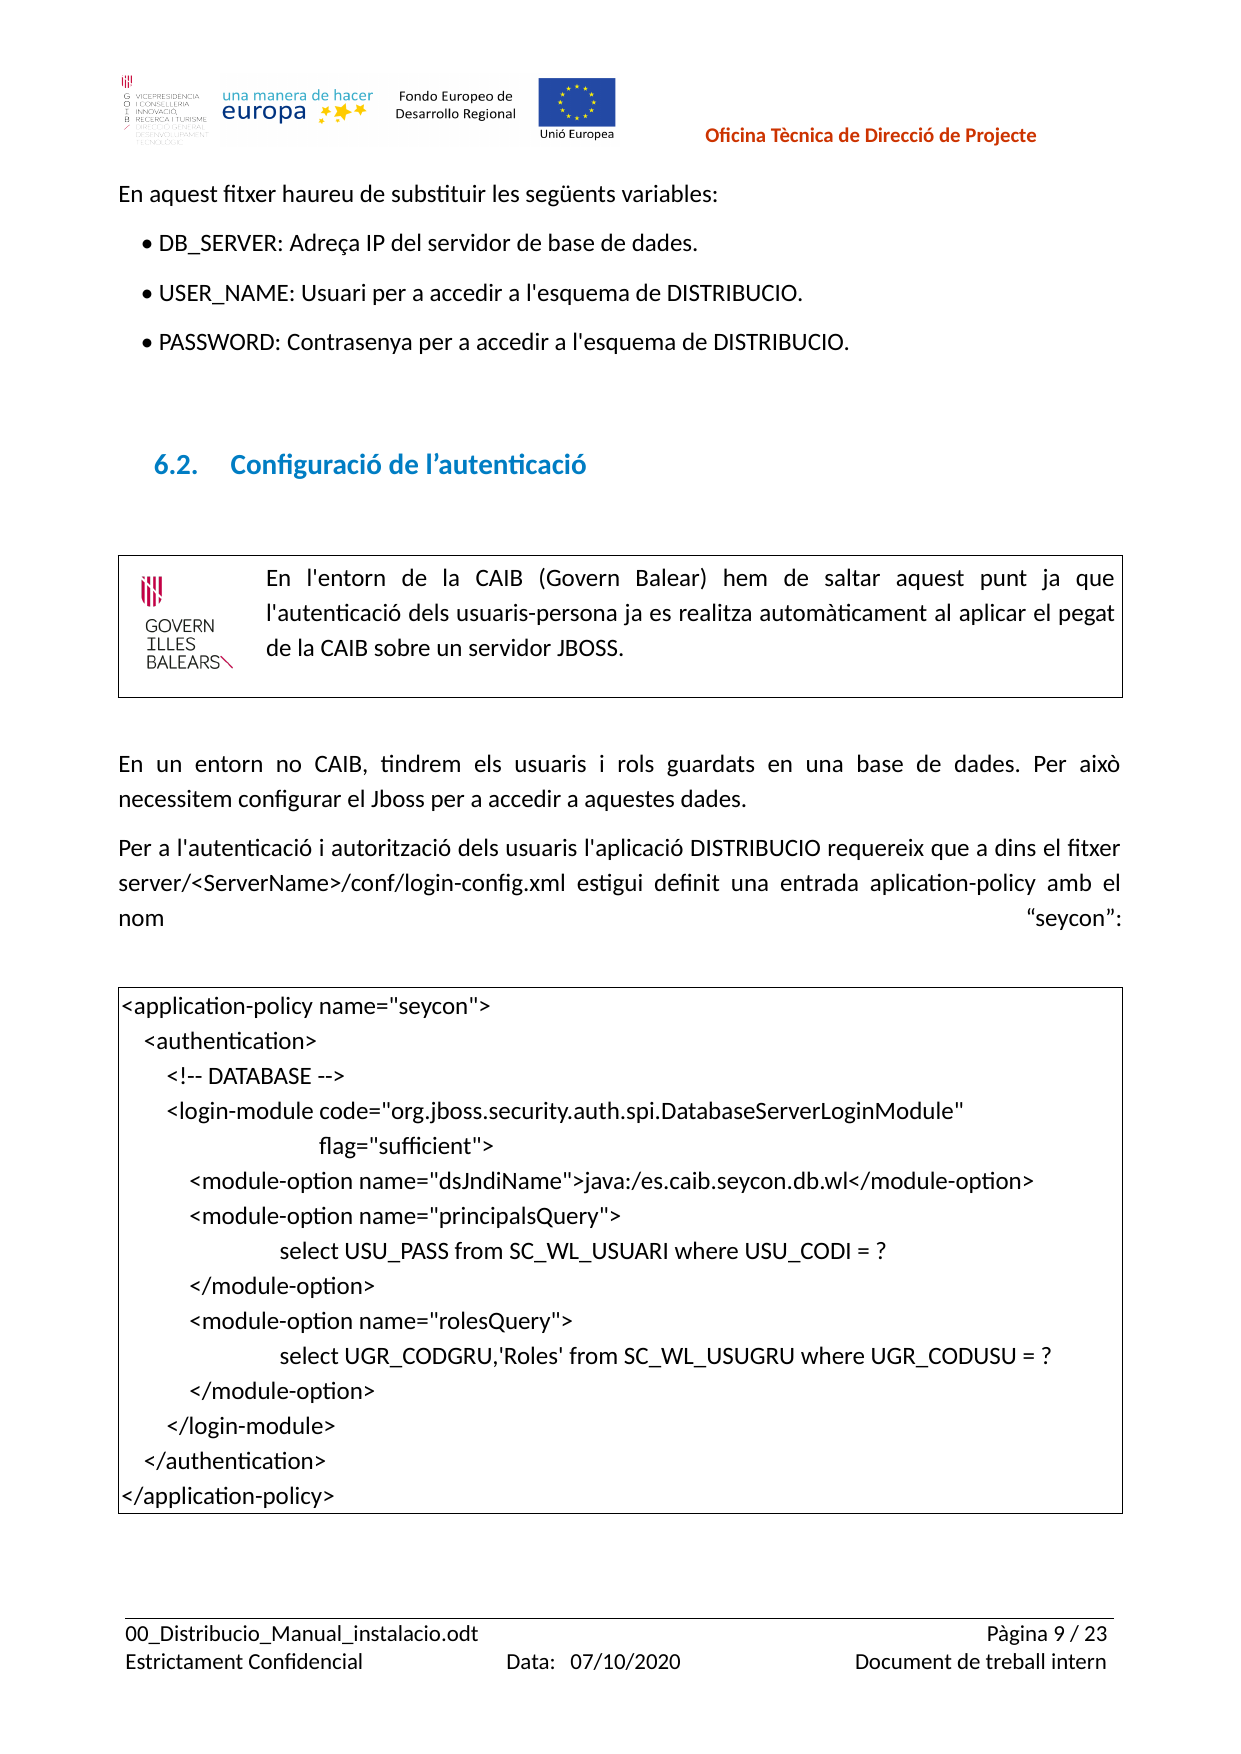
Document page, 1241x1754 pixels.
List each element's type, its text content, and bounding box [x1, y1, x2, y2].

picture [127, 567, 247, 679]
text </module-option> [119, 1267, 1122, 1301]
text Per a l'autenticació i autorització dels usuaris l'aplicació DISTRIBUCIO requereix que a dins el fitxer server/<ServerName>/conf/login-config.xml estigui definit una entrada aplication-policy amb el nom “seycon”: [118, 832, 1122, 968]
text </login-module> [119, 1407, 1122, 1441]
text <!-- DATABASE --> [119, 1057, 1122, 1091]
picture [219, 73, 621, 147]
picture [118, 73, 213, 147]
text </authentication> [119, 1442, 1122, 1476]
text • DB_SERVER: Adreça IP del servidor de base de dades. [118, 227, 1122, 258]
text En un entorn no CAIB, tindrem els usuaris i rols guardats en una base de dades. Per això necessitem configurar el Jboss per a accedir a aquestes dades. [118, 748, 1122, 813]
text <module-option name="dsJndiName">java:/es.caib.seycon.db.wl</module-option> [119, 1162, 1122, 1196]
text En aquest fitxer haureu de substituir les següents variables: [118, 178, 1122, 208]
text • USER_NAME: Usuari per a accedir a l'esquema de DISTRIBUCIO. [118, 277, 1122, 307]
text <login-module code="org.jboss.security.auth.spi.DatabaseServerLoginModule" [119, 1092, 1122, 1126]
text <authentication> [119, 1022, 1122, 1056]
table_header [119, 556, 260, 697]
text </module-option> [119, 1372, 1122, 1406]
text select USU_PASS from SC_WL_USUARI where USU_CODI = ? [119, 1232, 1122, 1266]
table_header En l'entorn de la CAIB (Govern Balear) hem de saltar aquest punt ja que l'autenticació dels usuaris-persona ja es realitza automàticament al aplicar el pegat de la CAIB sobre un servidor JBOSS. [260, 556, 1122, 697]
text <application-policy name="seycon"> [119, 988, 1122, 1021]
text </application-policy> [119, 1477, 1122, 1513]
text <module-option name="rolesQuery"> [119, 1302, 1122, 1336]
text • PASSWORD: Contrasenya per a accedir a l'esquema de DISTRIBUCIO. [118, 326, 1122, 357]
text <module-option name="principalsQuery"> [119, 1197, 1122, 1231]
text select UGR_CODGRU,'Roles' from SC_WL_USUGRU where UGR_CODUSU = ? [119, 1337, 1122, 1371]
text flag="sufficient"> [119, 1127, 1122, 1161]
subtitle Configuració de l’autenticació [153, 446, 1122, 482]
